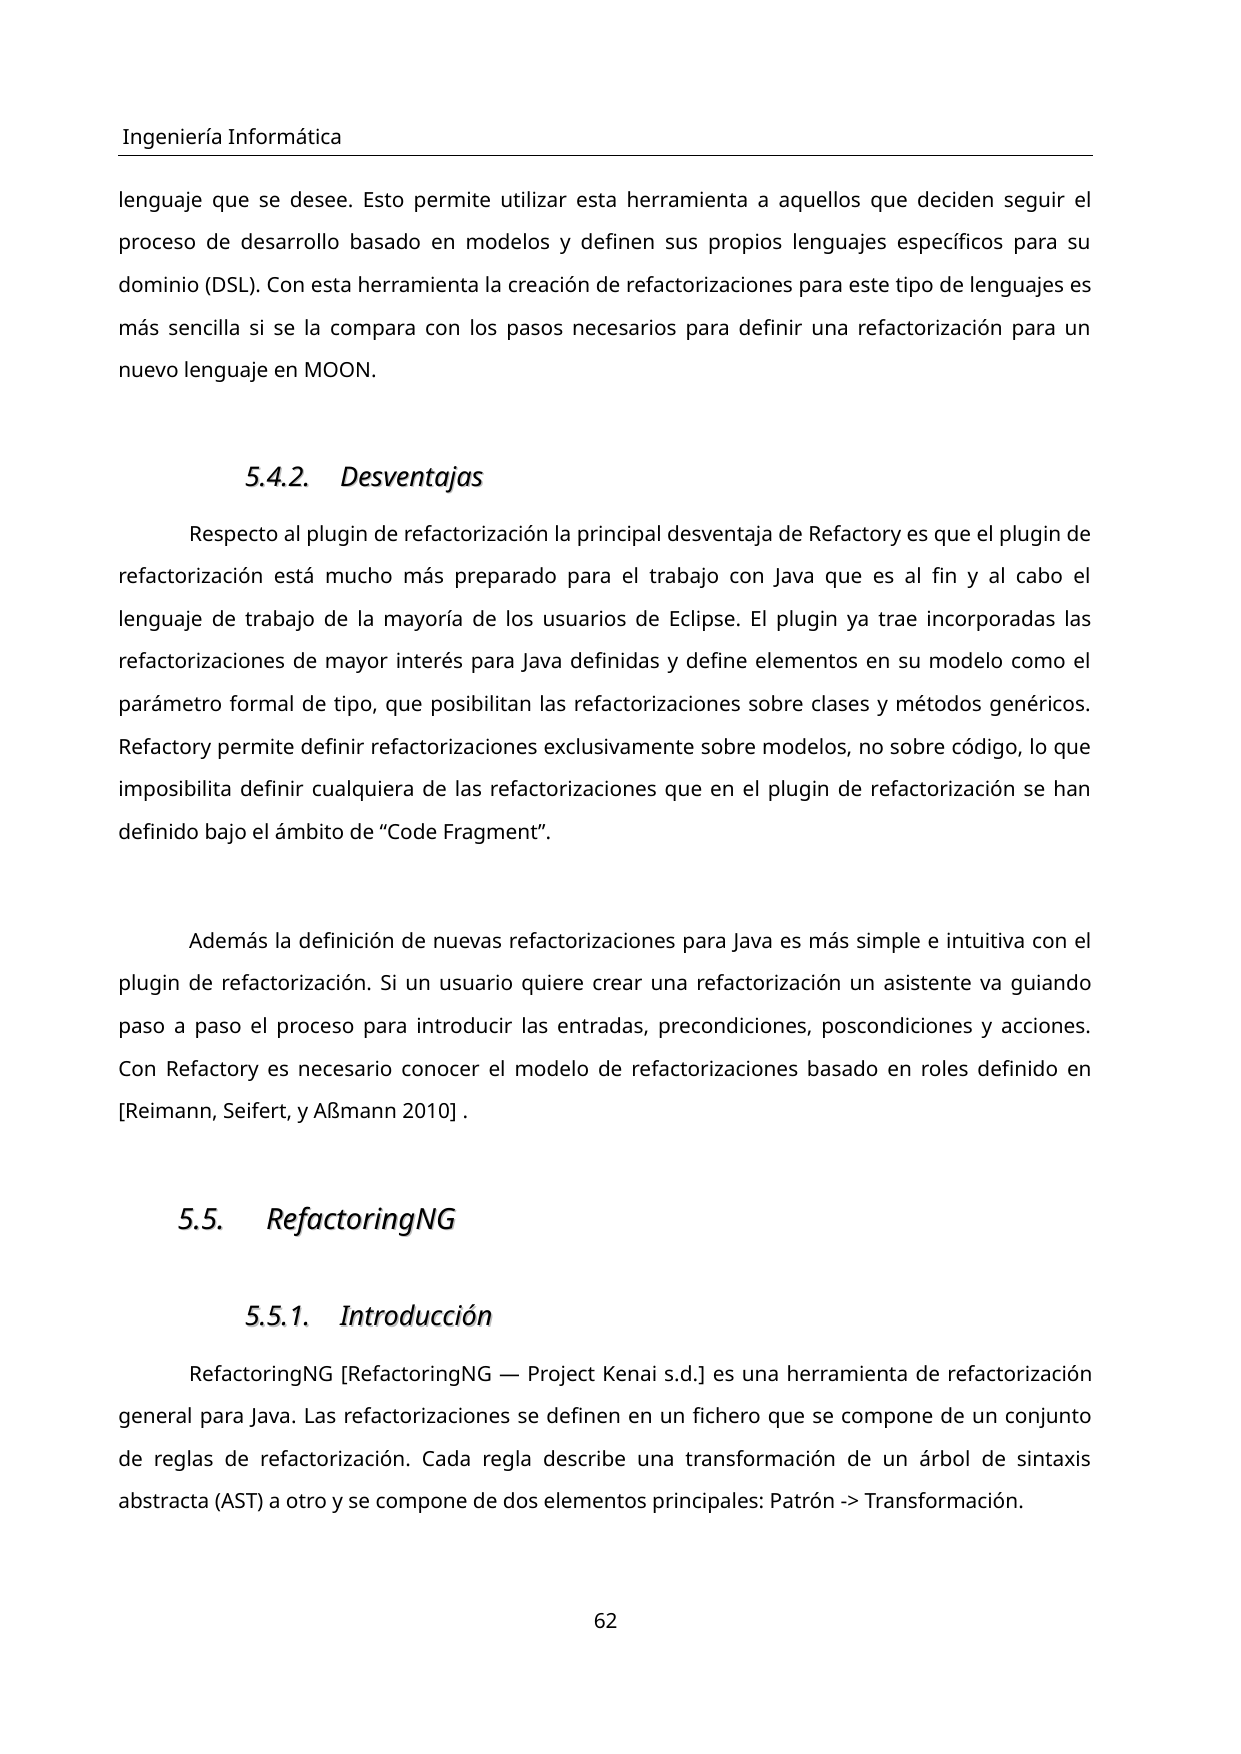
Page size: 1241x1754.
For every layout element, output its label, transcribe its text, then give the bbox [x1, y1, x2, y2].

subtitle RefactoringNG [177, 1198, 1093, 1238]
text RefactoringNG [RefactoringNG — Project Kenai s.d.] es una herramienta de refactorización general para Java. Las refactorizaciones se definen en un fichero que se compone de un conjunto de reglas de refactorización. Cada regla describe una transformación de un árbol de sintaxis abstracta (AST) a otro y se compone de dos elementos principales: Patrón -> Transformación. [118, 1359, 1093, 1515]
text Además la definición de nuevas refactorizaciones para Java es más simple e intuitiva con el plugin de refactorización. Si un usuario quiere crear una refactorización un asistente va guiando paso a paso el proceso para introducir las entradas, precondiciones, poscondiciones y acciones. Con Refactory es necesario conocer el modelo de refactorizaciones basado en roles definido en [Reimann, Seifert, y Aßmann 2010] . [118, 926, 1093, 1125]
subtitle Introducción [310, 1297, 1093, 1334]
subtitle Desventajas [310, 457, 1093, 494]
text lenguaje que se desee. Esto permite utilizar esta herramienta a aquellos que deciden seguir el proceso de desarrollo basado en modelos y definen sus propios lenguajes específicos para su dominio (DSL). Con esta herramienta la creación de refactorizaciones para este tipo de lenguajes es más sencilla si se la compara con los pasos necesarios para definir una refactorización para un nuevo lenguaje en MOON. [118, 185, 1093, 384]
text Respecto al plugin de refactorización la principal desventaja de Refactory es que el plugin de refactorización está mucho más preparado para el trabajo con Java que es al fin y al cabo el lenguaje de trabajo de la mayoría de los usuarios de Eclipse. El plugin ya trae incorporadas las refactorizaciones de mayor interés para Java definidas y define elementos en su modelo como el parámetro formal de tipo, que posibilitan las refactorizaciones sobre clases y métodos genéricos. Refactory permite definir refactorizaciones exclusivamente sobre modelos, no sobre código, lo que imposibilita definir cualquiera de las refactorizaciones que en el plugin de refactorización se han definido bajo el ámbito de “Code Fragment”. [118, 519, 1093, 846]
